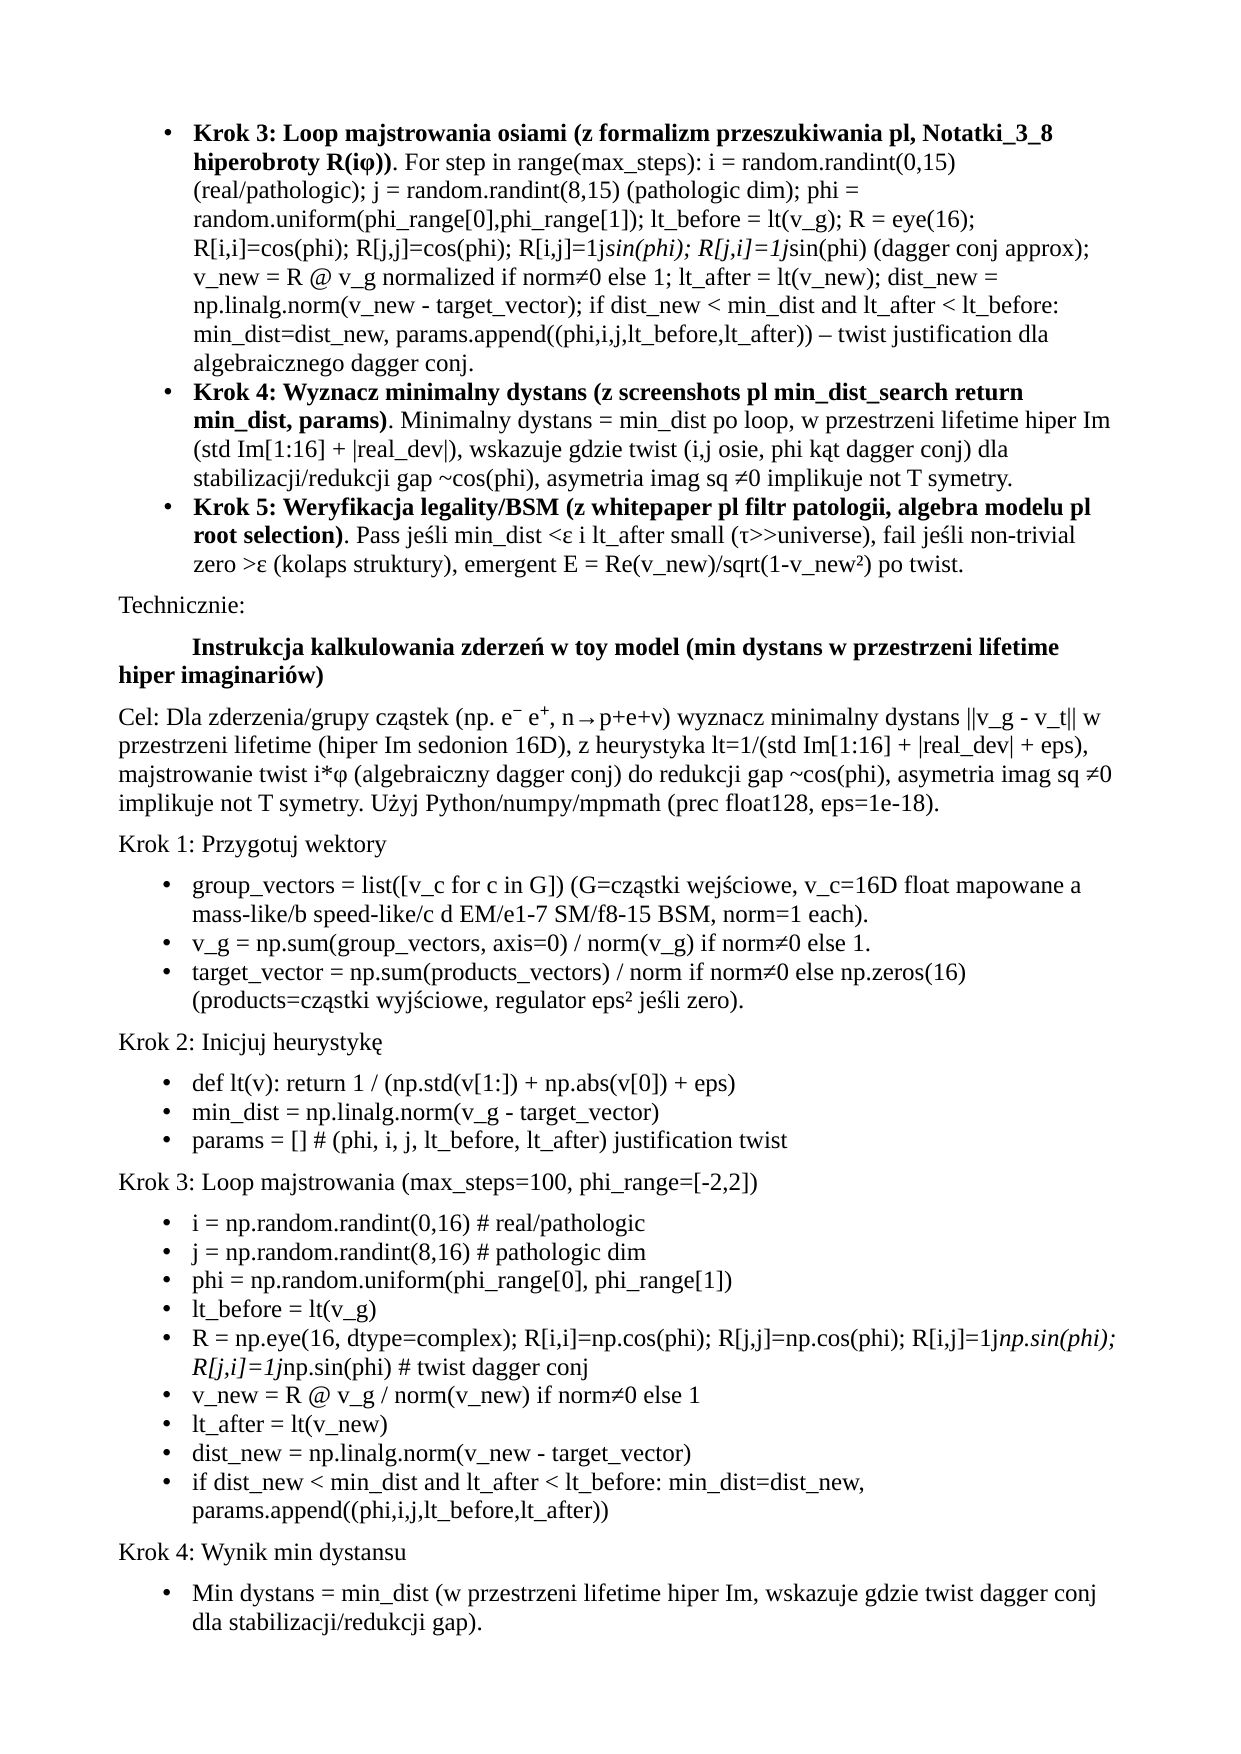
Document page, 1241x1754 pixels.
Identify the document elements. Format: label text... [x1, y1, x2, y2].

list Krok 4: Wyznacz minimalny dystans (z screenshots pl min_dist_search return min_dist, params). Minimalny dystans = min_dist po loop, w przestrzeni lifetime hiper Im (std Im[1:16] + |real_dev|), wskazuje gdzie twist (i,j osie, phi kąt dagger conj) dla stabilizacji/redukcji gap ~cos(phi), asymetria imag sq ≠0 implikuje not T symetry. [164, 377, 1122, 492]
list phi = np.random.uniform(phi_range[0], phi_range[1]) [162, 1266, 1122, 1294]
list v_new = R @ v_g / norm(v_new) if norm≠0 else 1 [162, 1381, 1122, 1409]
list i = np.random.randint(0,16) # real/pathologic [162, 1208, 1122, 1237]
text Cel: Dla zderzenia/grupy cząstek (np. e⁻ e⁺, n→p+e+ν) wyznacz minimalny dystans ||v_g - v_t|| w przestrzeni lifetime (hiper Im sedonion 16D), z heurystyka lt=1/(std Im[1:16] + |real_dev| + eps), majstrowanie twist i*φ (algebraiczny dagger conj) do redukcji gap ~cos(phi), asymetria imag sq ≠0 implikuje not T symetry. Użyj Python/numpy/mpmath (prec float128, eps=1e-18). [118, 702, 1122, 817]
list if dist_new < min_dist and lt_after < lt_before: min_dist=dist_new, params.append((phi,i,j,lt_before,lt_after)) [162, 1467, 1122, 1524]
list group_vectors = list([v_c for c in G]) (G=cząstki wejściowe, v_c=16D float mapowane a mass-like/b speed-like/c d EM/e1-7 SM/f8-15 BSM, norm=1 each). [162, 871, 1122, 928]
list target_vector = np.sum(products_vectors) / norm if norm≠0 else np.zeros(16) (products=cząstki wyjściowe, regulator eps² jeśli zero). [162, 957, 1122, 1014]
list dist_new = np.linalg.norm(v_new - target_vector) [162, 1438, 1122, 1467]
list lt_after = lt(v_new) [162, 1409, 1122, 1438]
list Krok 3: Loop majstrowania osiami (z formalizm przeszukiwania pl, Notatki_3_8 hiperobroty R(iφ)). For step in range(max_steps): i = random.randint(0,15) (real/pathologic); j = random.randint(8,15) (pathologic dim); phi = random.uniform(phi_range[0],phi_range[1]); lt_before = lt(v_g); R = eye(16); R[i,i]=cos(phi); R[j,j]=cos(phi); R[i,j]=1jsin(phi); R[j,i]=1jsin(phi) (dagger conj approx); v_new = R @ v_g normalized if norm≠0 else 1; lt_after = lt(v_new); dist_new = np.linalg.norm(v_new - target_vector); if dist_new < min_dist and lt_after < lt_before: min_dist=dist_new, params.append((phi,i,j,lt_before,lt_after)) – twist justification dla algebraicznego dagger conj. [164, 118, 1122, 377]
list params = [] # (phi, i, j, lt_before, lt_after) justification twist [162, 1126, 1122, 1154]
list v_g = np.sum(group_vectors, axis=0) / norm(v_g) if norm≠0 else 1. [162, 928, 1122, 957]
text Krok 3: Loop majstrowania (max_steps=100, phi_range=[-2,2]) [118, 1167, 1122, 1196]
list min_dist = np.linalg.norm(v_g - target_vector) [162, 1097, 1122, 1126]
text Krok 4: Wynik min dystansu [118, 1537, 1122, 1566]
list Min dystans = min_dist (w przestrzeni lifetime hiper Im, wskazuje gdzie twist dagger conj dla stabilizacji/redukcji gap). [162, 1578, 1122, 1636]
text Instrukcja kalkulowania zderzeń w toy model (min dystans w przestrzeni lifetime hiper imaginariów) [118, 632, 1122, 689]
list R = np.eye(16, dtype=complex); R[i,i]=np.cos(phi); R[j,j]=np.cos(phi); R[i,j]=1jnp.sin(phi); R[j,i]=1jnp.sin(phi) # twist dagger conj [162, 1323, 1122, 1381]
list lt_before = lt(v_g) [162, 1294, 1122, 1323]
text Krok 2: Inicjuj heurystykę [118, 1027, 1122, 1056]
list Krok 5: Weryfikacja legality/BSM (z whitepaper pl filtr patologii, algebra modelu pl root selection). Pass jeśli min_dist <ε i lt_after small (τ>>universe), fail jeśli non-trivial zero >ε (kolaps struktury), emergent E = Re(v_new)/sqrt(1-v_new²) po twist. [164, 492, 1122, 578]
text Krok 1: Przygotuj wektory [118, 829, 1122, 858]
text Technicznie: [118, 591, 1122, 619]
list j = np.random.randint(8,16) # pathologic dim [162, 1237, 1122, 1266]
list def lt(v): return 1 / (np.std(v[1:]) + np.abs(v[0]) + eps) [162, 1068, 1122, 1097]
